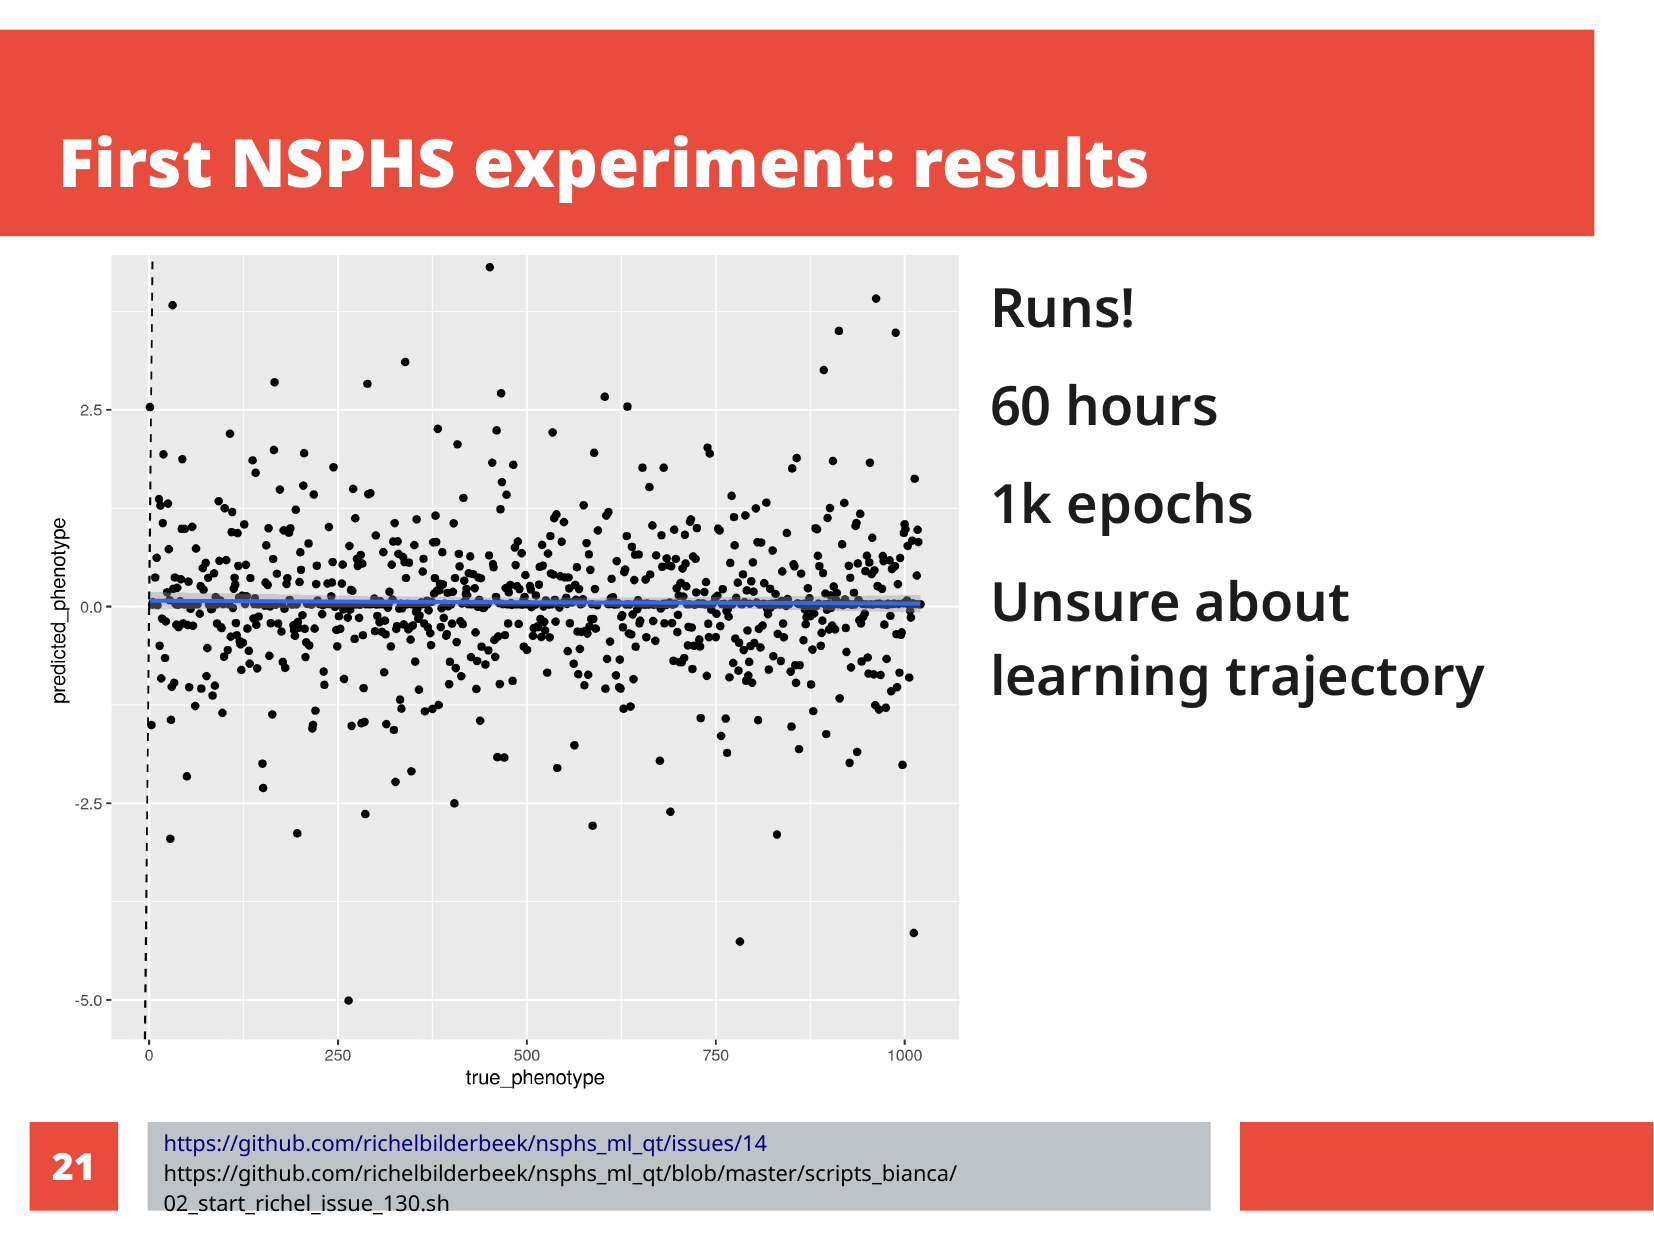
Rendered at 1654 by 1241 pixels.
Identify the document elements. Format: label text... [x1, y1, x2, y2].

title First NSPHS experiment: results [59, 59, 1595, 207]
list Runs! 60 hours 1k epochs Unsure about learning trajectory [990, 270, 1565, 1093]
picture [40, 255, 969, 1100]
text_box https://github.com/richelbilderbeek/nsphs_ml_qt/issues/14 https://github.com/richelbilderbeek/nsphs_ml_qt/blob/master/scripts_bianca/02_start_richel_issue_130.sh [148, 1121, 1201, 1213]
